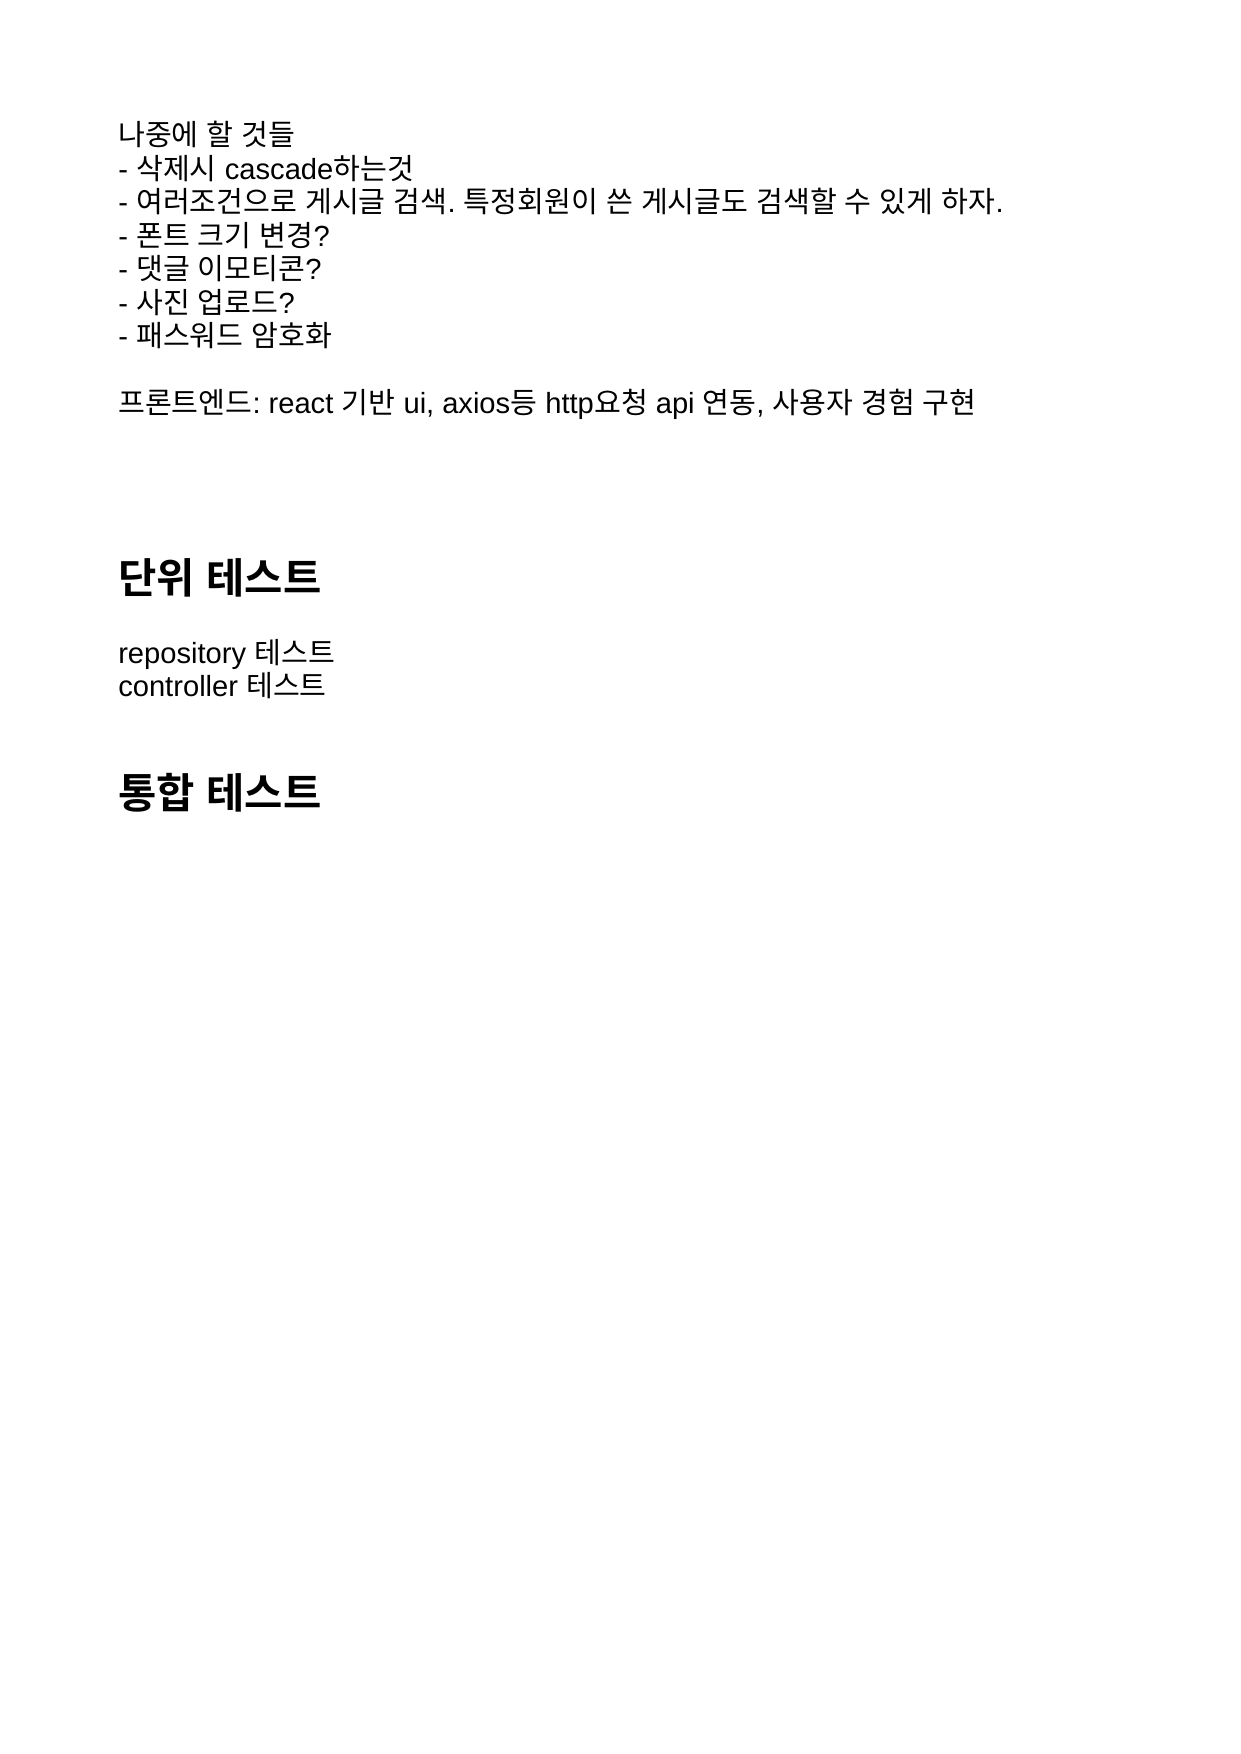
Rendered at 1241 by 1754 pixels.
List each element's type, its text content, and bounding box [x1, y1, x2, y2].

text controller 테스트 [118, 669, 1122, 703]
text - 폰트 크기 변경? [118, 219, 1122, 252]
text 통합 테스트 [118, 770, 1122, 818]
text 단위 테스트 [118, 554, 1122, 602]
text - 패스워드 암호화 [118, 319, 1122, 353]
text 나중에 할 것들 [118, 118, 1122, 152]
text - 여러조건으로 게시글 검색. 특정회원이 쓴 게시글도 검색할 수 있게 하자. [118, 185, 1122, 219]
text repository 테스트 [118, 636, 1122, 669]
text 프론트엔드: react 기반 ui, axios등 http요청 api 연동, 사용자 경험 구현 [118, 386, 1122, 420]
text - 사진 업로드? [118, 286, 1122, 319]
text - 댓글 이모티콘? [118, 252, 1122, 286]
text - 삭제시 cascade하는것 [118, 152, 1122, 185]
